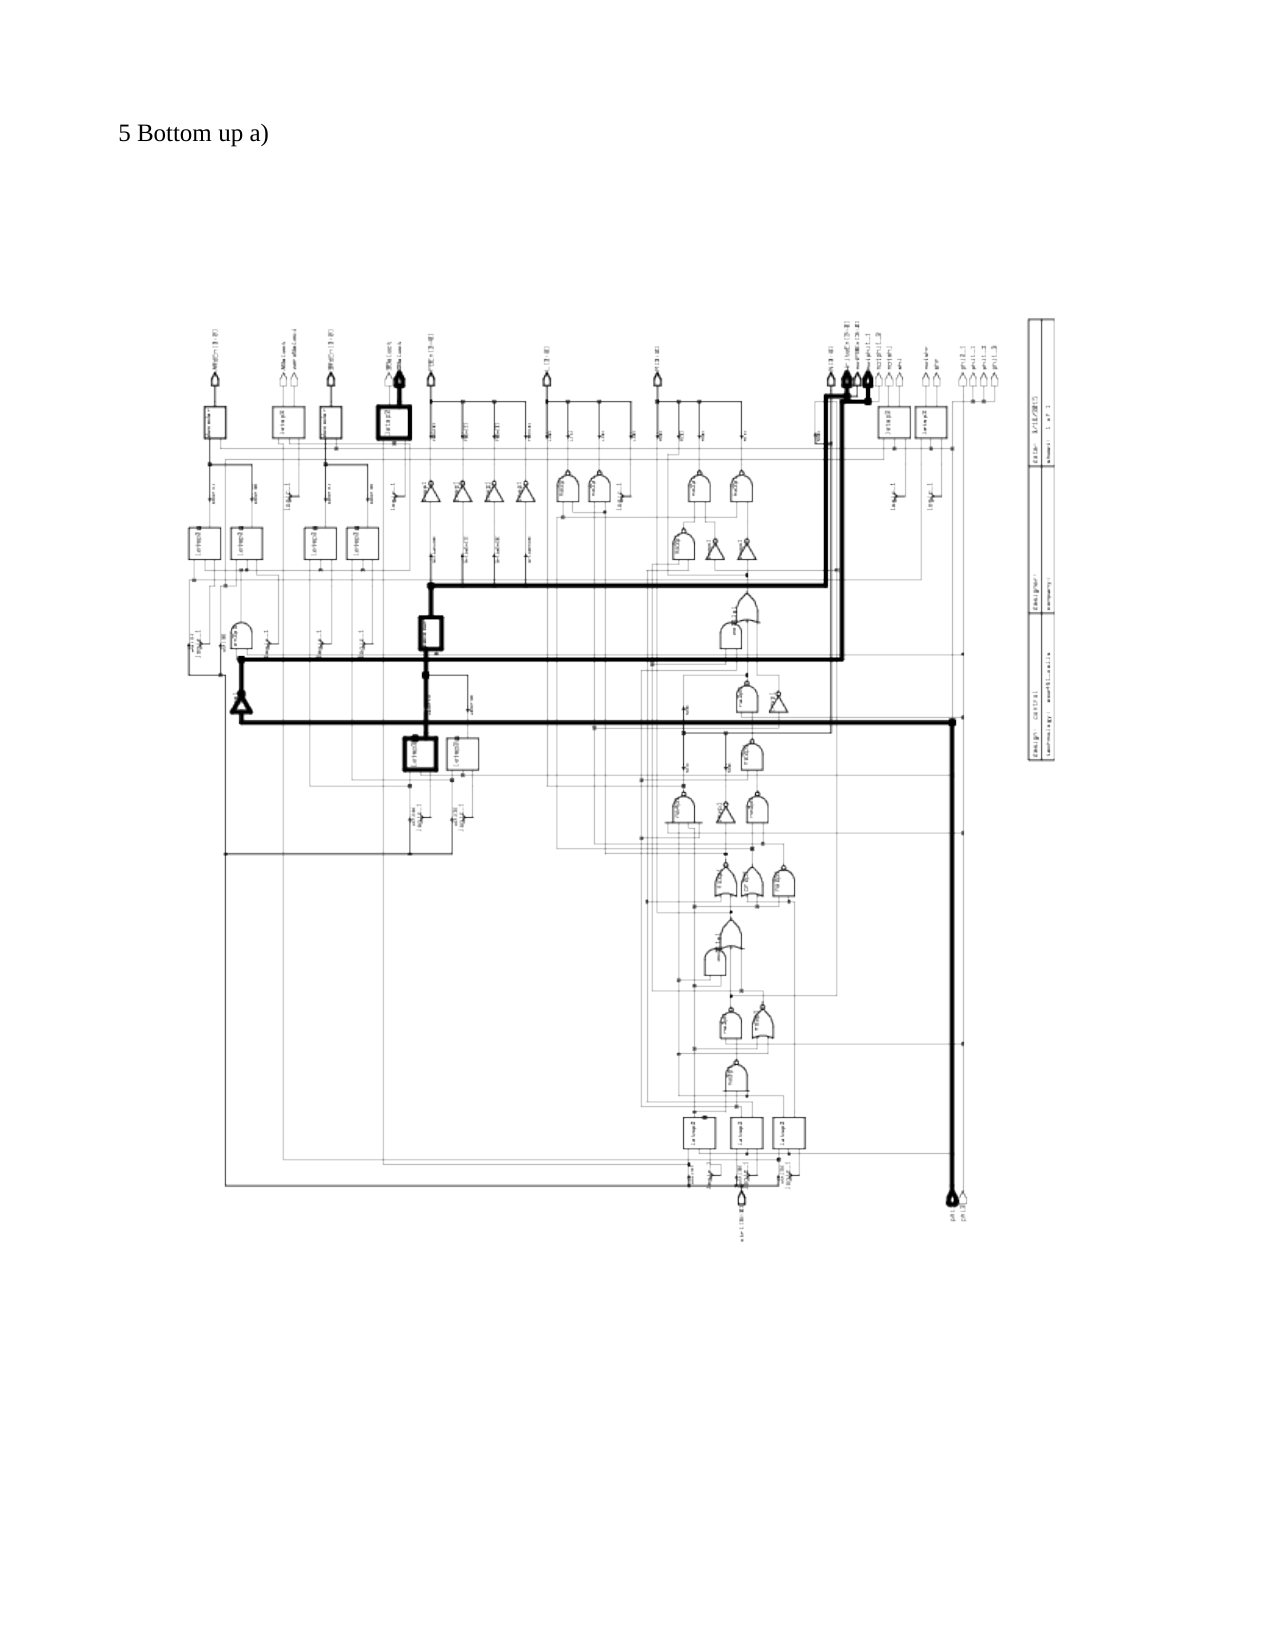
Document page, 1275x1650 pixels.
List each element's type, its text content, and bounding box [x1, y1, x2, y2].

picture [142, 162, 1099, 1400]
text 5 Bottom up a) [118, 118, 1157, 147]
